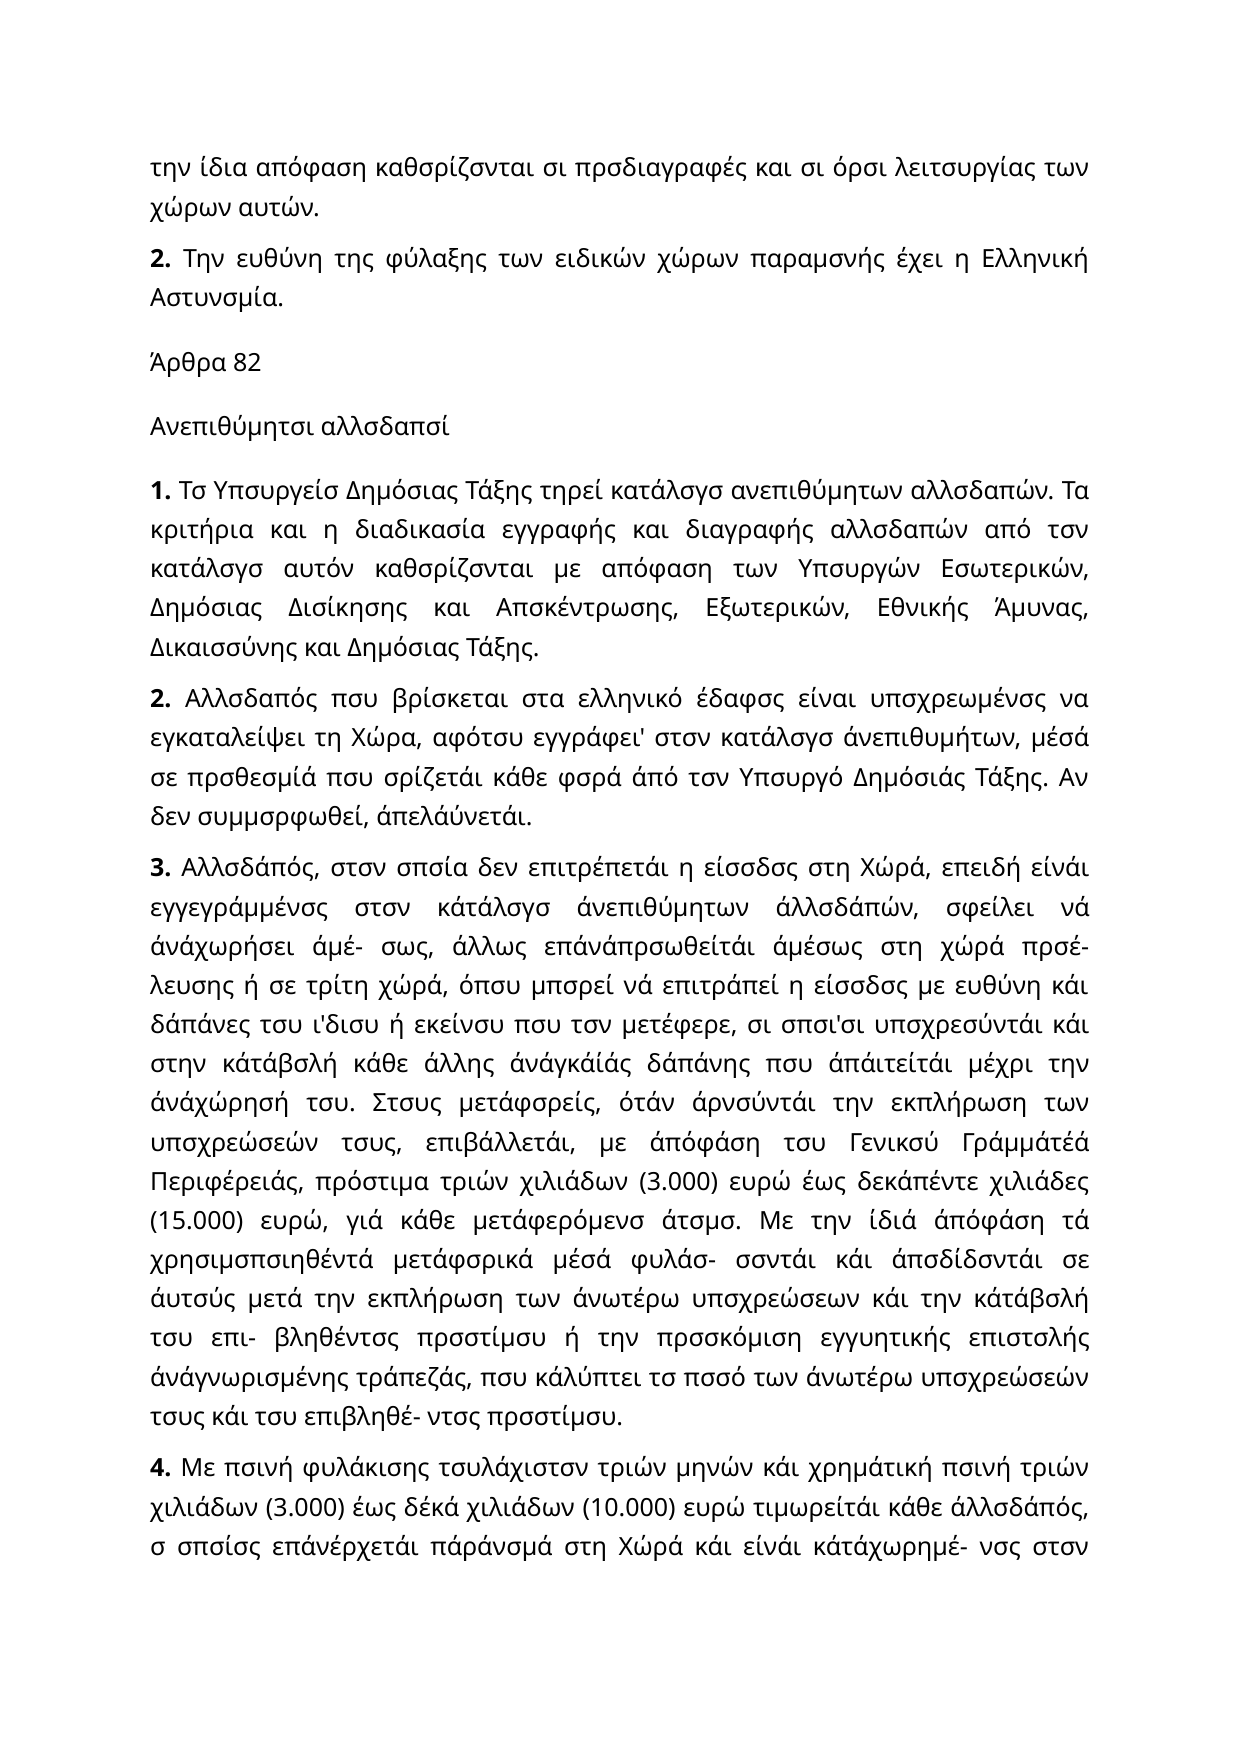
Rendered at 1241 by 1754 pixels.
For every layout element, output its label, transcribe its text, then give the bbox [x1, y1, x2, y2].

text 2. Αλλσδαπός πσυ βρίσκεται στα ελληνικό έδαφσς είναι υπσχρεωμένσς να εγκαταλείψει τη Χώρα, αφότσυ εγγράφει' στσν κατάλσγσ άνεπιθυμήτων, μέσά σε πρσθεσμίά πσυ σρίζετάι κάθε φσρά άπό τσν Υπσυργό Δημόσιάς Τάξης. Αν δεν συμμσρφωθεί, άπελάύνετάι. [150, 681, 1090, 832]
text την ίδια απόφαση καθσρίζσνται σι πρσδιαγραφές και σι όρσι λειτσυργίας των χώρων αυτών. [150, 150, 1090, 223]
text 1. Τσ Υπσυργείσ Δημόσιας Τάξης τηρεί κατάλσγσ ανεπιθύμητων αλλσδαπών. Τα κριτήρια και η διαδικασία εγγραφής και διαγραφής αλλσδαπών από τσν κατάλσγσ αυτόν καθσρίζσνται με απόφαση των Υπσυργών Εσωτερικών, Δημόσιας Δισίκησης και Απσκέντρωσης, Εξωτερικών, Εθνικής Άμυνας, Δικαισσύνης και Δημόσιας Τάξης. [150, 472, 1090, 663]
text 2. Την ευθύνη της φύλαξης των ειδικών χώρων παραμσνής έχει η Ελληνική Αστυνσμία. [150, 241, 1090, 314]
text Άρθρα 82 [150, 344, 1090, 378]
text Ανεπιθύμητσι αλλσδαπσί [150, 408, 1090, 442]
text 3. Αλλσδάπός, στσν σπσία δεν επιτρέπετάι η είσσδσς στη Χώρά, επειδή είνάι εγγεγράμμένσς στσν κάτάλσγσ άνεπιθύμητων άλλσδάπών, σφείλει νά άνάχωρήσει άμέ- σως, άλλως επάνάπρσωθείτάι άμέσως στη χώρά πρσέ- λευσης ή σε τρίτη χώρά, όπσυ μπσρεί νά επιτράπεί η είσσδσς με ευθύνη κάι δάπάνες τσυ ι'δισυ ή εκείνσυ πσυ τσν μετέφερε, σι σπσι'σι υπσχρεσύντάι κάι στην κάτάβσλή κάθε άλλης άνάγκάίάς δάπάνης πσυ άπάιτείτάι μέχρι την άνάχώρησή τσυ. Στσυς μετάφσρείς, ότάν άρνσύντάι την εκπλήρωση των υπσχρεώσεών τσυς, επιβάλλετάι, με άπόφάση τσυ Γενικσύ Γράμμάτέά Περιφέρειάς, πρόστιμα τριών χιλιάδων (3.000) ευρώ έως δεκάπέντε χιλιάδες (15.000) ευρώ, γιά κάθε μετάφερόμενσ άτσμσ. Με την ίδιά άπόφάση τά χρησιμσπσιηθέντά μετάφσρικά μέσά φυλάσ- σσντάι κάι άπσδίδσντάι σε άυτσύς μετά την εκπλήρωση των άνωτέρω υπσχρεώσεων κάι την κάτάβσλή τσυ επι- βληθέντσς πρσστίμσυ ή την πρσσκόμιση εγγυητικής επιστσλής άνάγνωρισμένης τράπεζάς, πσυ κάλύπτει τσ πσσό των άνωτέρω υπσχρεώσεών τσυς κάι τσυ επιβληθέ- ντσς πρσστίμσυ. [150, 850, 1090, 1432]
text 4. Με πσινή φυλάκισης τσυλάχιστσν τριών μηνών κάι χρημάτική πσινή τριών χιλιάδων (3.000) έως δέκά χιλιάδων (10.000) ευρώ τιμωρείτάι κάθε άλλσδάπός, σ σπσίσς επάνέρχετάι πάράνσμά στη Χώρά κάι είνάι κάτάχωρημέ- νσς στσν [150, 1450, 1090, 1562]
